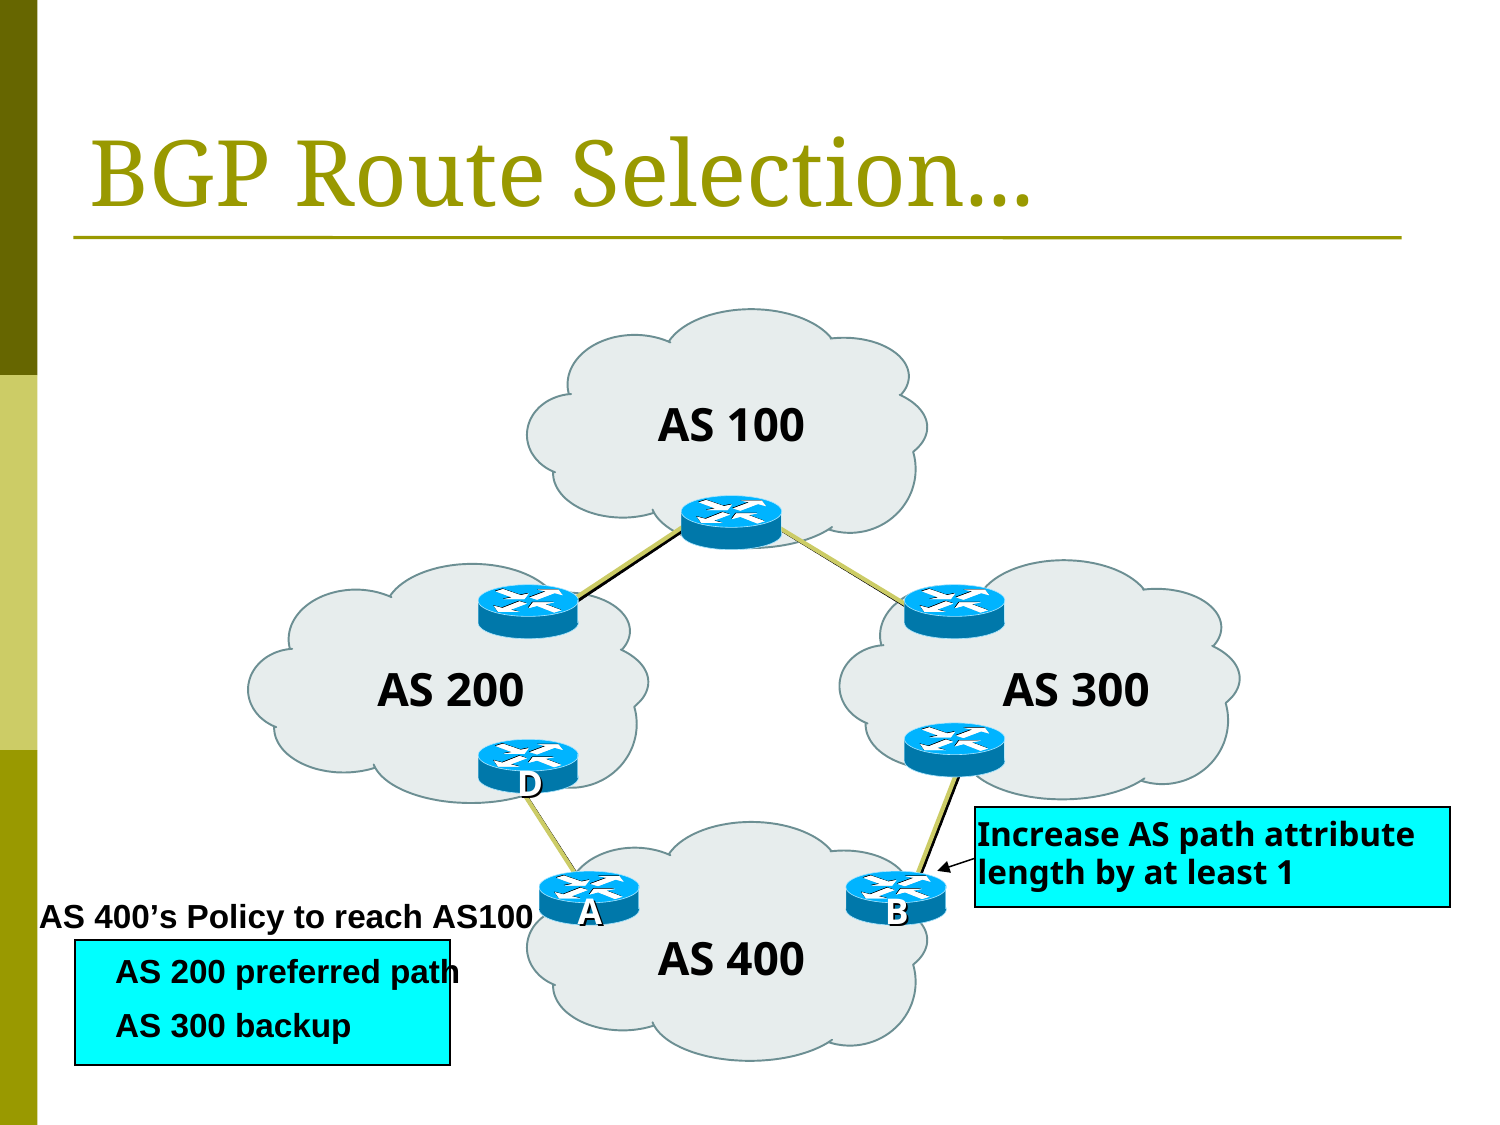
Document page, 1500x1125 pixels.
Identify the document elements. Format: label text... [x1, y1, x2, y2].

picture [525, 307, 932, 553]
text_box [75, 1058, 451, 1066]
picture [496, 757, 524, 767]
text_box D [527, 777, 535, 792]
picture [734, 514, 761, 525]
picture [959, 590, 987, 599]
text_box AS 400 [633, 930, 830, 985]
text_box AS 200 [343, 661, 560, 716]
picture [837, 558, 1244, 804]
picture [533, 745, 560, 753]
text_box D [517, 761, 539, 803]
text_box AS 300 [994, 661, 1158, 716]
picture [531, 758, 558, 766]
picture [922, 602, 950, 611]
picture [702, 501, 729, 510]
text_box A [578, 920, 600, 932]
title BGP Route Selection... [75, 45, 1426, 233]
text_box AS 100 [633, 395, 830, 450]
text_box B [885, 889, 907, 932]
picture [499, 744, 527, 753]
text_box A [578, 889, 600, 920]
picture [736, 501, 764, 510]
text_box AS 400’s Policy to reach AS100 AS 200 preferred path AS 300 backup [0, 889, 525, 1058]
picture [957, 603, 985, 612]
text_box Increase AS path attribute length by at least 1 [962, 808, 1500, 940]
picture [699, 513, 728, 522]
picture [525, 820, 949, 1066]
picture [246, 561, 653, 808]
picture [925, 590, 953, 599]
